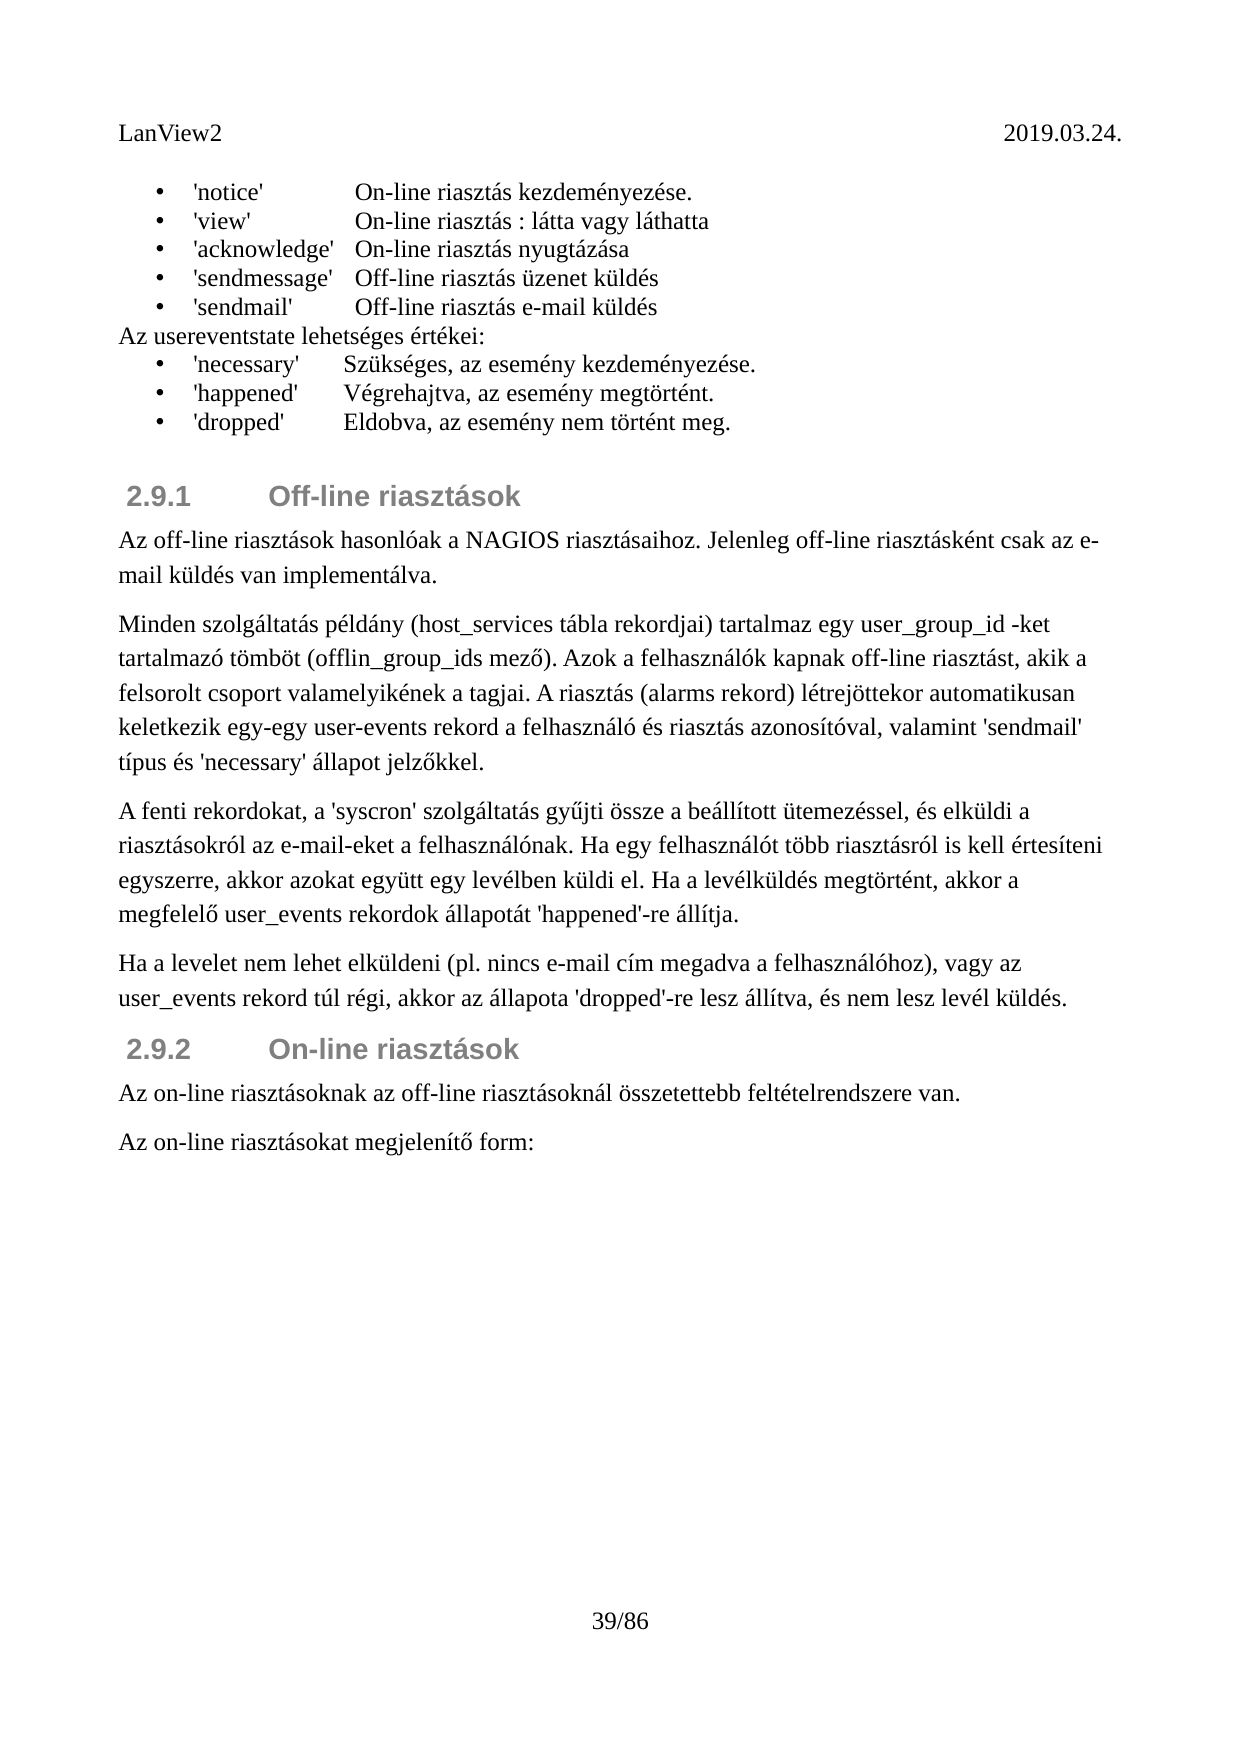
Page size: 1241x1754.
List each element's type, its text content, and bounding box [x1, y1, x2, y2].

list 'notice' On-line riasztás kezdeményezése. [156, 177, 1122, 206]
list 'acknowledge' On-line riasztás nyugtázása [156, 234, 1122, 263]
text A fenti rekordokat, a 'syscron' szolgáltatás gyűjti össze a beállított ütemezéssel, és elküldi a riasztásokról az e-mail-eket a felhasználónak. Ha egy felhasználót több riasztásról is kell értesíteni egyszerre, akkor azokat együtt egy levélben küldi el. Ha a levélküldés megtörtént, akkor a megfelelő user_events rekordok állapotát 'happened'-re állítja. [118, 796, 1122, 928]
list 'necessary' Szükséges, az esemény kezdeményezése. [156, 349, 1122, 378]
text Minden szolgáltatás példány (host_services tábla rekordjai) tartalmaz egy user_group_id -ket tartalmazó tömböt (offlin_group_ids mező). Azok a felhasználók kapnak off-line riasztást, akik a felsorolt csoport valamelyikének a tagjai. A riasztás (alarms rekord) létrejöttekor automatikusan keletkezik egy-egy user-events rekord a felhasználó és riasztás azonosítóval, valamint 'sendmail' típus és 'necessary' állapot jelzőkkel. [118, 609, 1122, 775]
text Az on-line riasztásoknak az off-line riasztásoknál összetettebb feltételrendszere van. [118, 1078, 1122, 1107]
subtitle On-line riasztások [118, 1032, 1122, 1065]
text Az off-line riasztások hasonlóak a NAGIOS riasztásaihoz. Jelenleg off-line riasztásként csak az e-mail küldés van implementálva. [118, 525, 1122, 588]
text Ha a levelet nem lehet elküldeni (pl. nincs e-mail cím megadva a felhasználóhoz), vagy az user_events rekord túl régi, akkor az állapota 'dropped'-re lesz állítva, és nem lesz levél küldés. [118, 948, 1122, 1011]
list 'sendmessage' Off-line riasztás üzenet küldés [156, 263, 1122, 292]
text Az on-line riasztásokat megjelenítő form: [118, 1127, 1122, 1156]
list 'sendmail' Off-line riasztás e-mail küldés [156, 292, 1122, 321]
subtitle Off-line riasztások [118, 479, 1122, 513]
list 'view' On-line riasztás : látta vagy láthatta [156, 206, 1122, 234]
list 'happened' Végrehajtva, az esemény megtörtént. [156, 378, 1122, 407]
list 'dropped' Eldobva, az esemény nem történt meg. [156, 407, 1122, 436]
text Az usereventstate lehetséges értékei: [118, 321, 1122, 349]
